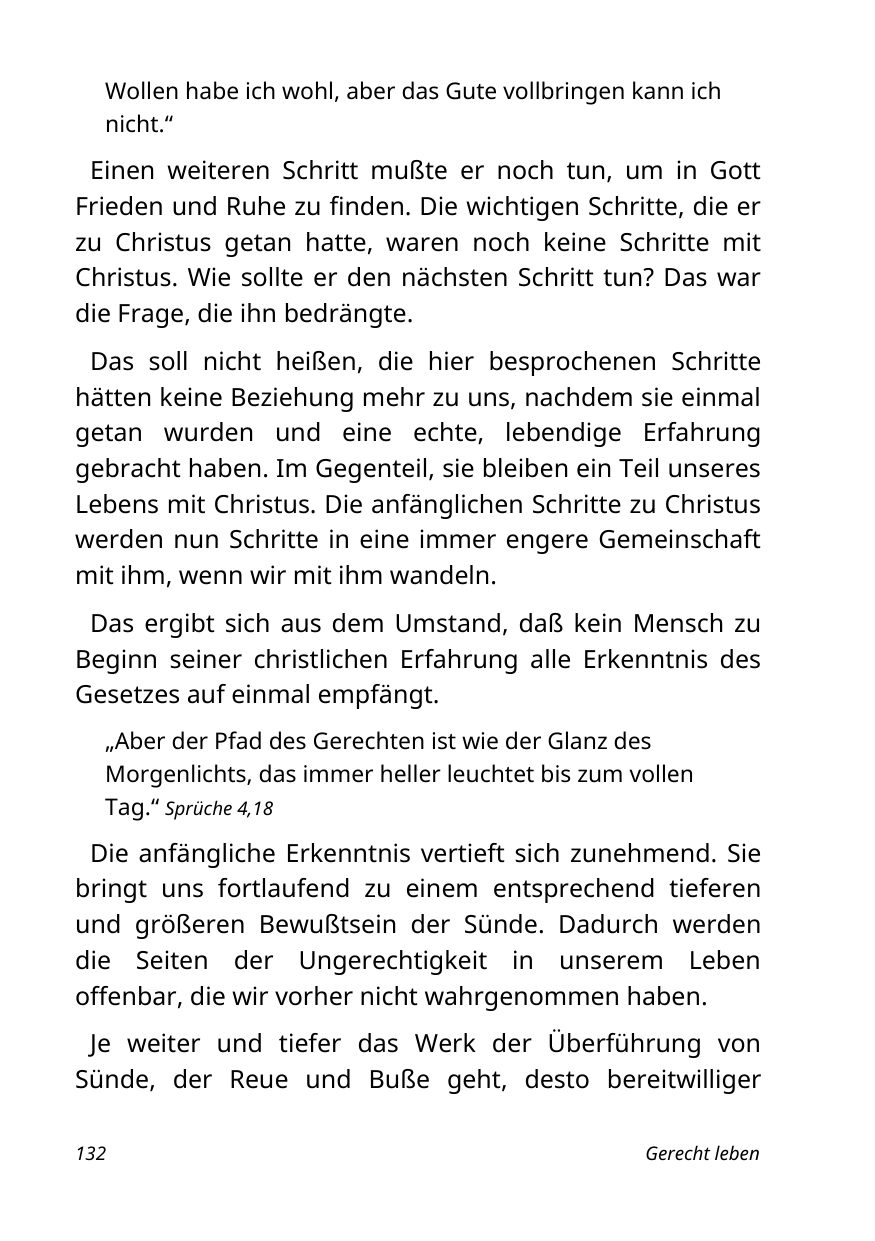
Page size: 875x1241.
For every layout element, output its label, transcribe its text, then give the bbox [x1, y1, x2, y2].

text Das soll nicht heißen, die hier besprochenen Schritte hätten keine Beziehung mehr zu uns, nachdem sie einmal getan wurden und eine echte, lebendige Erfahrung gebracht haben. Im Gegenteil, sie bleiben ein Teil unseres Lebens mit Christus. Die anfänglichen Schritte zu Christus werden nun Schritte in eine immer engere Gemeinschaft mit ihm, wenn wir mit ihm wandeln. [75, 343, 762, 592]
text „Aber der Pfad des Gerechten ist wie der Glanz des Morgenlichts, das immer heller leuchtet bis zum vollen Tag.“ Sprüche 4,18 [105, 725, 732, 822]
text Wollen habe ich wohl, aber das Gute vollbringen kann ich nicht.“ [105, 75, 732, 139]
text Einen weiteren Schritt mußte er noch tun, um in Gott Frieden und Ruhe zu finden. Die wichtigen Schritte, die er zu Christus getan hatte, waren noch keine Schritte mit Christus. Wie sollte er den nächsten Schritt tun? Das war die Frage, die ihn bedrängte. [75, 153, 762, 330]
text Das ergibt sich aus dem Umstand, daß kein Mensch zu Beginn seiner christlichen Erfahrung alle Erkenntnis des Gesetzes auf einmal empfängt. [75, 606, 762, 711]
text Je weiter und tiefer das Werk der Überführung von Sünde, der Reue und Buße geht, desto bereitwilliger [75, 1026, 762, 1096]
text Die anfängliche Erkenntnis vertieft sich zunehmend. Sie bringt uns fortlaufend zu einem entsprechend tieferen und größeren Bewußtsein der Sünde. Dadurch werden die Seiten der Ungerechtigkeit in unserem Leben offenbar, die wir vorher nicht wahrgenommen haben. [75, 835, 762, 1012]
